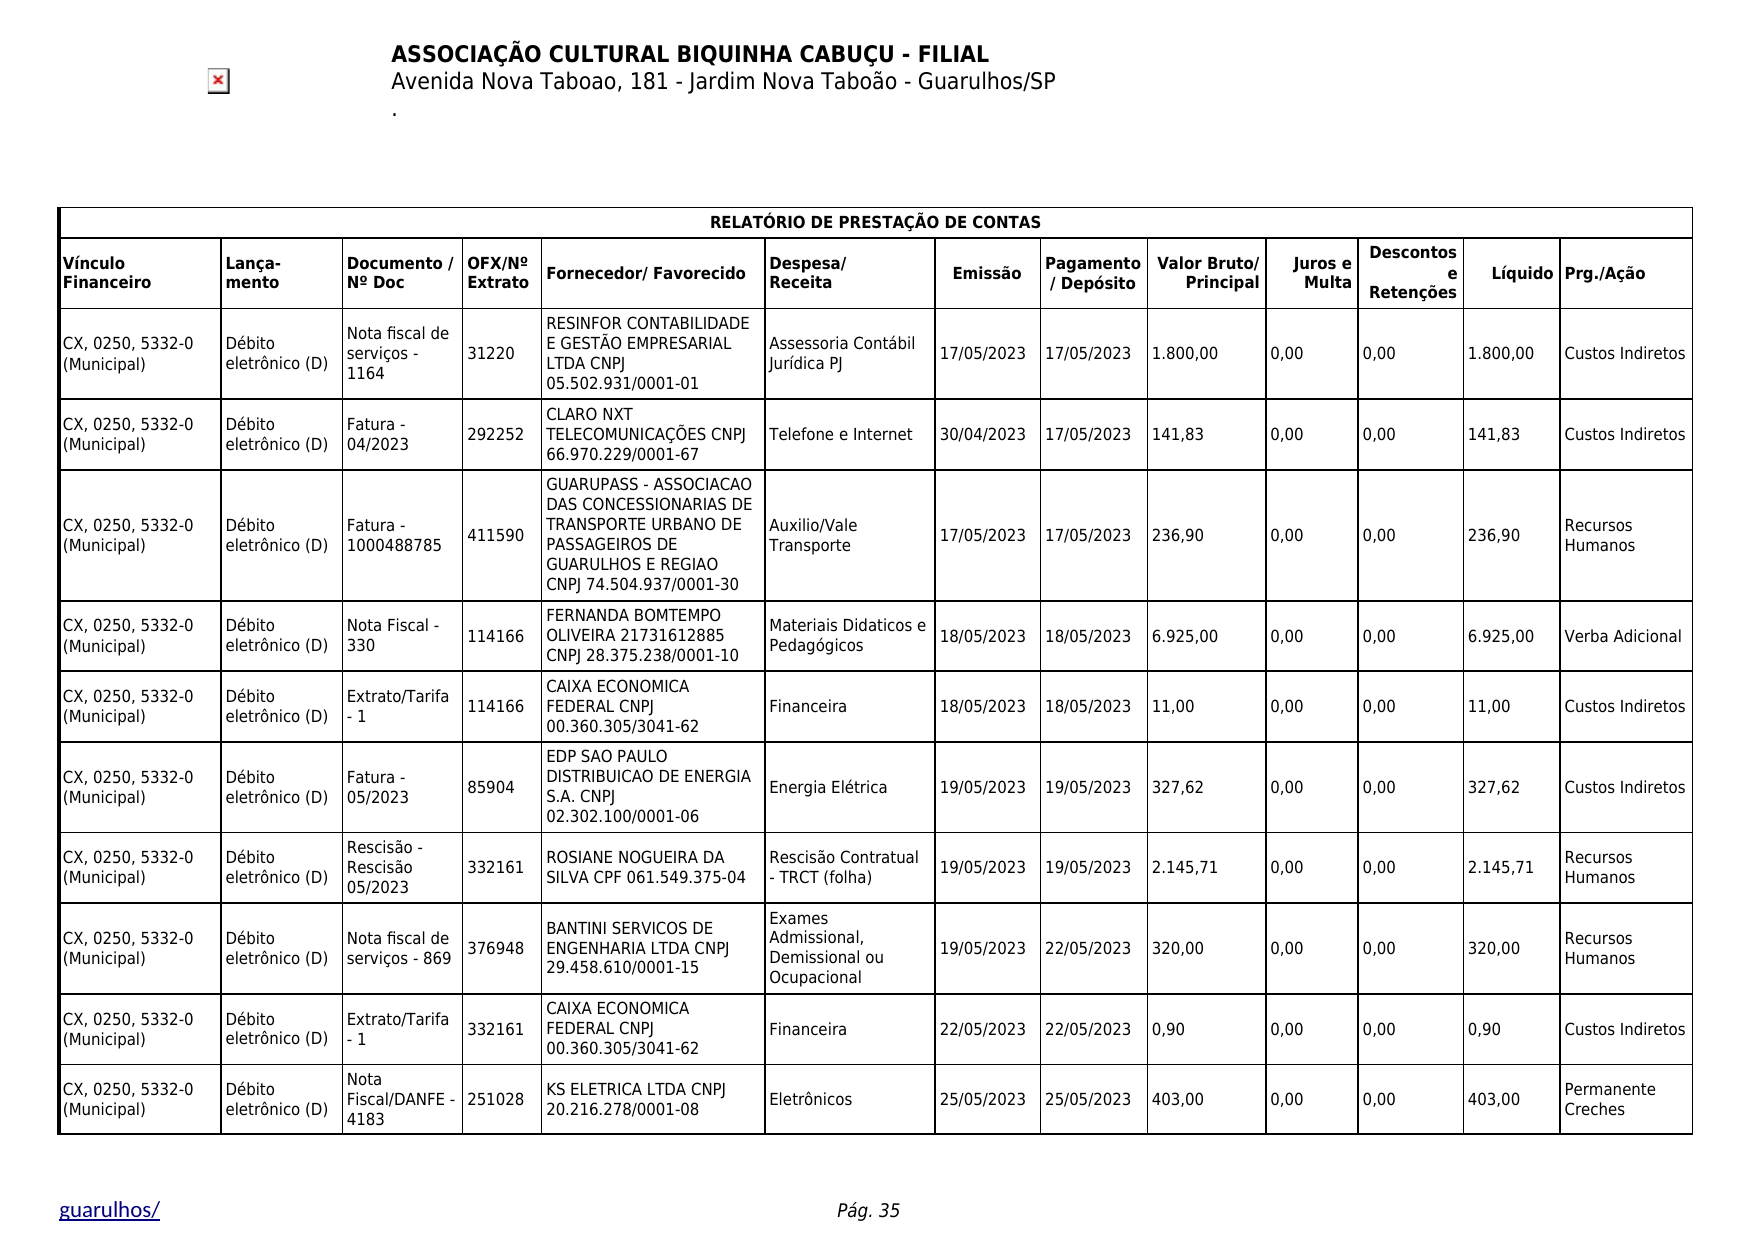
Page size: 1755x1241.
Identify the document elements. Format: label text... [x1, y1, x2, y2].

table_cell 332161 [463, 995, 541, 1063]
table_cell 19/05/2023 [1041, 743, 1147, 832]
table_cell 0,00 [1359, 833, 1463, 902]
table_cell KS ELETRICA LTDA CNPJ 20.216.278/0001-08 [542, 1065, 764, 1133]
table_cell 251028 [463, 1065, 541, 1133]
table_cell CX, 0250, 5332-0 (Municipal) [61, 833, 220, 902]
table_cell 0,00 [1267, 1065, 1357, 1133]
table_cell Débito eletrônico (D) [222, 743, 342, 832]
table_cell Líquido [1464, 239, 1559, 308]
table_cell Documento / Nº Doc [343, 239, 462, 308]
table_cell Verba Adicional [1561, 602, 1692, 670]
table_cell Nota Fiscal - 330 [343, 602, 462, 670]
table_cell 0,00 [1267, 602, 1357, 670]
table_cell Exames Admissional, Demissional ou Ocupacional [766, 904, 934, 993]
table_cell Auxilio/Vale Transporte [766, 471, 934, 600]
table_cell CX, 0250, 5332-0 (Municipal) [61, 309, 220, 398]
table_cell Fatura - 05/2023 [343, 743, 462, 832]
table_cell 19/05/2023 [936, 743, 1040, 832]
table_cell Custos Indiretos [1561, 995, 1692, 1063]
table_cell Energia Elétrica [766, 743, 934, 832]
table_cell 141,83 [1464, 400, 1559, 469]
table_cell 22/05/2023 [1041, 904, 1147, 993]
table_cell 0,00 [1267, 743, 1357, 832]
table_cell Débito eletrônico (D) [222, 672, 342, 741]
table_cell Nota Fiscal/DANFE - 4183 [343, 1065, 462, 1133]
table_cell 327,62 [1464, 743, 1559, 832]
table_cell 19/05/2023 [936, 833, 1040, 902]
table_cell 11,00 [1148, 672, 1265, 741]
table_cell 18/05/2023 [936, 672, 1040, 741]
table_cell 141,83 [1148, 400, 1265, 469]
table_cell ROSIANE NOGUEIRA DA SILVA CPF 061.549.375-04 [542, 833, 764, 902]
table_cell Permanente Creches [1561, 1065, 1692, 1133]
table_cell 18/05/2023 [1041, 602, 1147, 670]
table_cell 30/04/2023 [936, 400, 1040, 469]
table_cell Débito eletrônico (D) [222, 309, 342, 398]
table_cell Pagamento / Depósito [1041, 239, 1147, 308]
table_cell Rescisão Contratual - TRCT (folha) [766, 833, 934, 902]
table_cell 0,00 [1359, 743, 1463, 832]
table_cell Assessoria Contábil Jurídica PJ [766, 309, 934, 398]
table_cell Débito eletrônico (D) [222, 1065, 342, 1133]
table_cell CLARO NXT TELECOMUNICAÇÕES CNPJ 66.970.229/0001-67 [542, 400, 764, 469]
table_cell 85904 [463, 743, 541, 832]
table_cell 1.800,00 [1464, 309, 1559, 398]
table_cell 236,90 [1148, 471, 1265, 600]
table_cell 17/05/2023 [1041, 471, 1147, 600]
table_cell 2.145,71 [1464, 833, 1559, 902]
table_cell EDP SAO PAULO DISTRIBUICAO DE ENERGIA S.A. CNPJ 02.302.100/0001-06 [542, 743, 764, 832]
table_cell Extrato/Tarifa - 1 [343, 672, 462, 741]
table_cell 0,00 [1267, 833, 1357, 902]
table_cell BANTINI SERVICOS DE ENGENHARIA LTDA CNPJ 29.458.610/0001-15 [542, 904, 764, 993]
table_cell CX, 0250, 5332-0 (Municipal) [61, 1065, 220, 1133]
table_cell 18/05/2023 [1041, 672, 1147, 741]
table_cell 17/05/2023 [1041, 309, 1147, 398]
table_cell Débito eletrônico (D) [222, 400, 342, 469]
table_cell FERNANDA BOMTEMPO OLIVEIRA 21731612885 CNPJ 28.375.238/0001-10 [542, 602, 764, 670]
table_cell Recursos Humanos [1561, 833, 1692, 902]
table_cell 0,00 [1359, 1065, 1463, 1133]
table_cell Eletrônicos [766, 1065, 934, 1133]
table_cell Juros e Multa [1267, 239, 1357, 308]
table_cell 0,00 [1267, 309, 1357, 398]
table_cell 19/05/2023 [936, 904, 1040, 993]
table_cell 17/05/2023 [1041, 400, 1147, 469]
table_cell 0,00 [1267, 471, 1357, 600]
table_cell Fatura - 04/2023 [343, 400, 462, 469]
table_cell 320,00 [1464, 904, 1559, 993]
table_cell 31220 [463, 309, 541, 398]
table_cell Despesa/ Receita [766, 239, 934, 308]
table_cell Descontos e Retenções [1359, 239, 1463, 308]
table_cell 0,90 [1464, 995, 1559, 1063]
table_cell Débito eletrônico (D) [222, 833, 342, 902]
table_cell 11,00 [1464, 672, 1559, 741]
table_cell 376948 [463, 904, 541, 993]
table_cell 411590 [463, 471, 541, 600]
table_cell GUARUPASS - ASSOCIACAO DAS CONCESSIONARIAS DE TRANSPORTE URBANO DE PASSAGEIROS DE GUARULHOS E REGIAO CNPJ 74.504.937/0001-30 [542, 471, 764, 600]
table_cell CAIXA ECONOMICA FEDERAL CNPJ 00.360.305/3041-62 [542, 672, 764, 741]
table_cell Prg./Ação [1561, 239, 1692, 308]
table_cell 403,00 [1464, 1065, 1559, 1133]
table_cell Lança- mento [222, 239, 342, 308]
table_cell CX, 0250, 5332-0 (Municipal) [61, 400, 220, 469]
table_cell Financeira [766, 672, 934, 741]
table_cell 19/05/2023 [1041, 833, 1147, 902]
table_cell CX, 0250, 5332-0 (Municipal) [61, 672, 220, 741]
table_cell 25/05/2023 [1041, 1065, 1147, 1133]
table_cell 0,00 [1359, 400, 1463, 469]
table_cell Custos Indiretos [1561, 672, 1692, 741]
table_cell CX, 0250, 5332-0 (Municipal) [61, 743, 220, 832]
table_cell 114166 [463, 602, 541, 670]
table_cell 0,00 [1267, 672, 1357, 741]
table_cell Telefone e Internet [766, 400, 934, 469]
table_cell Fatura - 1000488785 [343, 471, 462, 600]
table_cell 236,90 [1464, 471, 1559, 600]
table_cell 0,00 [1267, 904, 1357, 993]
table_cell Débito eletrônico (D) [222, 995, 342, 1063]
table_cell 403,00 [1148, 1065, 1265, 1133]
table_cell 0,00 [1267, 995, 1357, 1063]
table_cell RESINFOR CONTABILIDADE E GESTÃO EMPRESARIAL LTDA CNPJ 05.502.931/0001-01 [542, 309, 764, 398]
table_cell Recursos Humanos [1561, 904, 1692, 993]
table_cell 18/05/2023 [936, 602, 1040, 670]
table_cell 320,00 [1148, 904, 1265, 993]
table_cell Custos Indiretos [1561, 400, 1692, 469]
table_cell 0,00 [1359, 995, 1463, 1063]
table_cell 22/05/2023 [1041, 995, 1147, 1063]
table_cell 1.800,00 [1148, 309, 1265, 398]
table_cell OFX/Nº Extrato [463, 239, 541, 308]
table_cell 0,00 [1359, 309, 1463, 398]
table_cell Débito eletrônico (D) [222, 904, 342, 993]
table_cell 292252 [463, 400, 541, 469]
table_cell Custos Indiretos [1561, 309, 1692, 398]
table_cell Emissão [936, 239, 1040, 308]
table_cell 2.145,71 [1148, 833, 1265, 902]
table_cell 0,00 [1359, 672, 1463, 741]
table_cell Débito eletrônico (D) [222, 602, 342, 670]
table_cell 0,00 [1359, 904, 1463, 993]
table_cell 6.925,00 [1148, 602, 1265, 670]
table_cell 25/05/2023 [936, 1065, 1040, 1133]
table_cell 6.925,00 [1464, 602, 1559, 670]
table_cell 327,62 [1148, 743, 1265, 832]
table_cell CX, 0250, 5332-0 (Municipal) [61, 471, 220, 600]
table_cell Débito eletrônico (D) [222, 471, 342, 600]
table_header RELATÓRIO DE PRESTAÇÃO DE CONTAS [61, 208, 1692, 237]
table_cell 17/05/2023 [936, 471, 1040, 600]
table_cell Vínculo Financeiro [61, 239, 220, 308]
table_cell CX, 0250, 5332-0 (Municipal) [61, 904, 220, 993]
table_cell 0,00 [1359, 471, 1463, 600]
table_cell Fornecedor/ Favorecido [542, 239, 764, 308]
table_cell Nota ﬁscal de serviços - 869 [343, 904, 462, 993]
table_cell 0,90 [1148, 995, 1265, 1063]
table_cell 0,00 [1359, 602, 1463, 670]
table_cell 22/05/2023 [936, 995, 1040, 1063]
table_cell Valor Bruto/ Principal [1148, 239, 1265, 308]
table_cell Custos Indiretos [1561, 743, 1692, 832]
table_cell CAIXA ECONOMICA FEDERAL CNPJ 00.360.305/3041-62 [542, 995, 764, 1063]
table_cell 114166 [463, 672, 541, 741]
table_cell CX, 0250, 5332-0 (Municipal) [61, 602, 220, 670]
table_cell CX, 0250, 5332-0 (Municipal) [61, 995, 220, 1063]
table_cell 17/05/2023 [936, 309, 1040, 398]
table_cell Rescisão - Rescisão 05/2023 [343, 833, 462, 902]
table_cell Materiais Didaticos e Pedagógicos [766, 602, 934, 670]
table_cell Financeira [766, 995, 934, 1063]
table_cell 0,00 [1267, 400, 1357, 469]
table_cell 332161 [463, 833, 541, 902]
table_cell Extrato/Tarifa - 1 [343, 995, 462, 1063]
table_cell Nota ﬁscal de serviços - 1164 [343, 309, 462, 398]
table_cell Recursos Humanos [1561, 471, 1692, 600]
